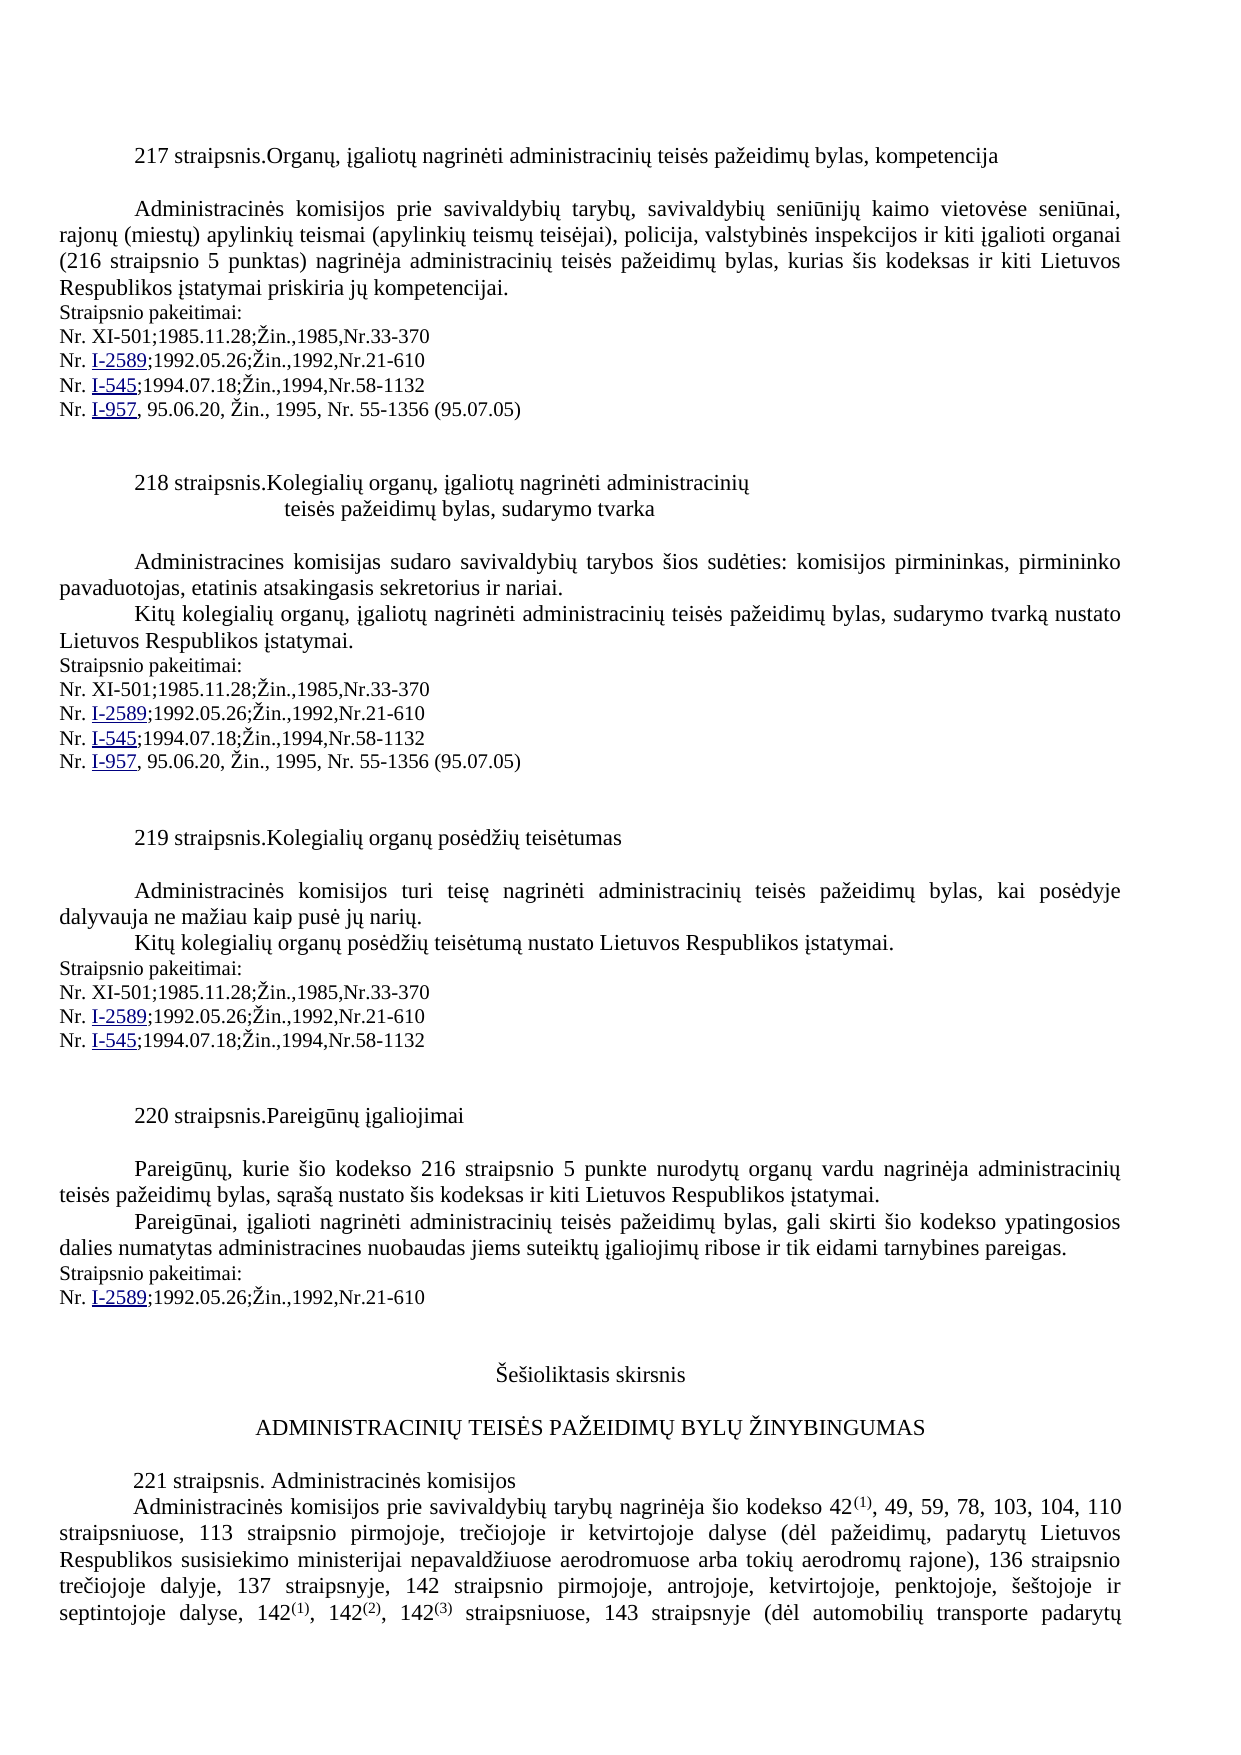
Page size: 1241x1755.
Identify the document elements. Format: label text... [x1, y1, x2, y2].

text 221 straipsnis. Administracinės komisijos [59, 1467, 1122, 1493]
text Nr. I-2589;1992.05.26;Žin.,1992,Nr.21-610 [59, 1284, 1122, 1309]
text 220 straipsnis.Pareigūnų įgaliojimai [59, 1102, 1122, 1129]
text Nr. XI-501;1985.11.28;Žin.,1985,Nr.33-370 [59, 677, 1122, 701]
text Nr. I-545;1994.07.18;Žin.,1994,Nr.58-1132 [59, 1028, 1122, 1052]
text Nr. XI-501;1985.11.28;Žin.,1985,Nr.33-370 [59, 980, 1122, 1004]
text Administracines komisijas sudaro savivaldybių tarybos šios sudėties: komisijos pirmininkas, pirmininko pavaduotojas, etatinis atsakingasis sekretorius ir nariai. [59, 548, 1122, 601]
text Straipsnio pakeitimai: [59, 653, 1122, 677]
text Nr. I-2589;1992.05.26;Žin.,1992,Nr.21-610 [59, 1004, 1122, 1028]
text Administracinės komisijos prie savivaldybių tarybų, savivaldybių seniūnijų kaimo vietovėse seniūnai, rajonų (miestų) apylinkių teismai (apylinkių teismų teisėjai), policija, valstybinės inspekcijos ir kiti įgalioti organai (216 straipsnio 5 punktas) nagrinėja administracinių teisės pažeidimų bylas, kurias šis kodeksas ir kiti Lietuvos Respublikos įstatymai priskiria jų kompetencijai. [59, 195, 1122, 300]
text 217 straipsnis.Organų, įgaliotų nagrinėti administracinių teisės pažeidimų bylas, kompetencija [59, 142, 1122, 168]
text Nr. I-2589;1992.05.26;Žin.,1992,Nr.21-610 [59, 701, 1122, 725]
text 218 straipsnis.Kolegialių organų, įgaliotų nagrinėti administracinių [59, 469, 1122, 495]
text teisės pažeidimų bylas, sudarymo tvarka [59, 495, 1122, 521]
text Straipsnio pakeitimai: [59, 300, 1122, 324]
text Nr. I-2589;1992.05.26;Žin.,1992,Nr.21-610 [59, 348, 1122, 372]
text Pareigūnai, įgalioti nagrinėti administracinių teisės pažeidimų bylas, gali skirti šio kodekso ypatingosios dalies numatytas administracines nuobaudas jiems suteiktų įgaliojimų ribose ir tik eidami tarnybines pareigas. [59, 1208, 1122, 1261]
text 219 straipsnis.Kolegialių organų posėdžių teisėtumas [59, 824, 1122, 850]
text Straipsnio pakeitimai: [59, 956, 1122, 980]
text Nr. I-957, 95.06.20, Žin., 1995, Nr. 55-1356 (95.07.05) [59, 749, 1122, 773]
text Kitų kolegialių organų posėdžių teisėtumą nustato Lietuvos Respublikos įstatymai. [59, 929, 1122, 956]
text Straipsnio pakeitimai: [59, 1261, 1122, 1284]
text Nr. I-545;1994.07.18;Žin.,1994,Nr.58-1132 [59, 725, 1122, 749]
text Pareigūnų, kurie šio kodekso 216 straipsnio 5 punkte nurodytų organų vardu nagrinėja administracinių teisės pažeidimų bylas, sąrašą nustato šis kodeksas ir kiti Lietuvos Respublikos įstatymai. [59, 1155, 1122, 1208]
text Nr. XI-501;1985.11.28;Žin.,1985,Nr.33-370 [59, 324, 1122, 348]
text Nr. I-957, 95.06.20, Žin., 1995, Nr. 55-1356 (95.07.05) [59, 397, 1122, 421]
text Kitų kolegialių organų, įgaliotų nagrinėti administracinių teisės pažeidimų bylas, sudarymo tvarką nustato Lietuvos Respublikos įstatymai. [59, 601, 1122, 653]
text Nr. I-545;1994.07.18;Žin.,1994,Nr.58-1132 [59, 372, 1122, 397]
text Administracinės komisijos prie savivaldybių tarybų nagrinėja šio kodekso 42(1), 49, 59, 78, 103, 104, 110 straipsniuose, 113 straipsnio pirmojoje, trečiojoje ir ketvirtojoje dalyse (dėl pažeidimų, padarytų Lietuvos Respublikos susisiekimo ministerijai nepavaldžiuose aerodromuose arba tokių aerodromų rajone), 136 straipsnio trečiojoje dalyje, 137 straipsnyje, 142 straipsnio pirmojoje, antrojoje, ketvirtojoje, penktojoje, šeštojoje ir septintojoje dalyse, 142(1), 142(2), 142(3) straipsniuose, 143 straipsnyje (dėl automobilių transporte padarytų [59, 1493, 1122, 1625]
text Šešioliktasis skirsnis [59, 1361, 1122, 1388]
text ADMINISTRACINIŲ TEISĖS PAŽEIDIMŲ BYLŲ ŽINYBINGUMAS [59, 1414, 1122, 1440]
text Administracinės komisijos turi teisę nagrinėti administracinių teisės pažeidimų bylas, kai posėdyje dalyvauja ne mažiau kaip pusė jų narių. [59, 877, 1122, 929]
